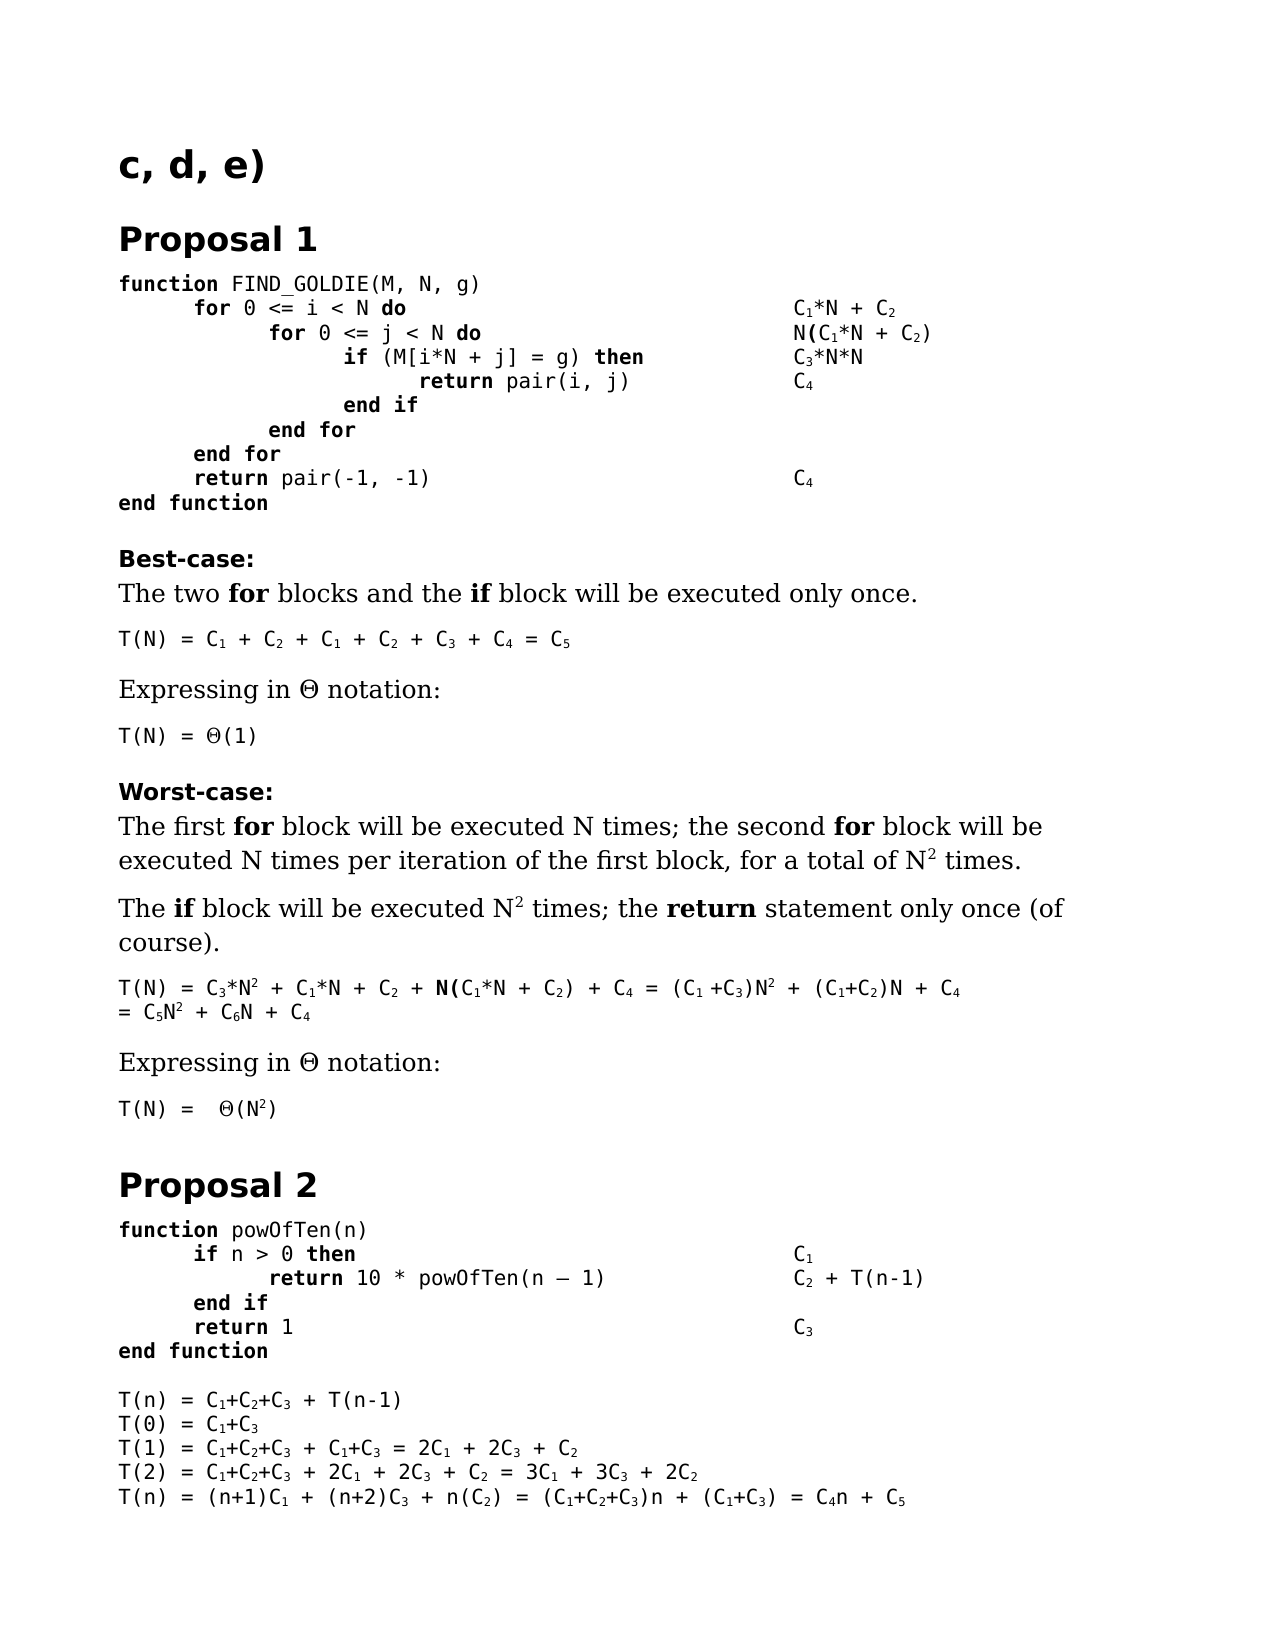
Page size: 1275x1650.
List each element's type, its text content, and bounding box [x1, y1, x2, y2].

text = C5N2 + C6N + C4 [118, 1000, 1157, 1024]
text if (M[i*N + j] = g) then C3*N*N [118, 345, 1157, 369]
text end for [118, 418, 1157, 442]
text for 0 <= i < N do C1*N + C2 [118, 296, 1157, 321]
subtitle c, d, e) [118, 143, 1157, 187]
text The if block will be executed N2 times; the return statement only once (of course). [118, 894, 1157, 957]
text T(N) = C1 + C2 + C1 + C2 + C3 + C4 = C5 [118, 627, 1157, 651]
text Expressing in Θ notation: [118, 676, 1157, 705]
text T(n) = C1+C2+C3 + T(n-1) [118, 1388, 1157, 1412]
text T(N) = Θ(1) [118, 724, 1157, 748]
text Expressing in Θ notation: [118, 1049, 1157, 1078]
text The first for block will be executed N times; the second for block will be executed N times per iteration of the first block, for a total of N2 times. [118, 812, 1157, 875]
text end function [118, 491, 1157, 515]
subtitle Worst-case: [118, 779, 1157, 806]
text end if [118, 393, 1157, 418]
text T(0) = C1+C3 [118, 1412, 1157, 1436]
text end if [118, 1291, 1157, 1315]
text return 1 C3 [118, 1315, 1157, 1339]
text return pair(-1, -1) C4 [118, 466, 1157, 491]
text end function [118, 1339, 1157, 1363]
subtitle Proposal 1 [118, 221, 1157, 260]
subtitle Best-case: [118, 545, 1157, 573]
text if n > 0 then C1 [118, 1242, 1157, 1266]
text T(2) = C1+C2+C3 + 2C1 + 2C3 + C2 = 3C1 + 3C3 + 2C2 [118, 1460, 1157, 1485]
subtitle Proposal 2 [118, 1166, 1157, 1205]
text return 10 * powOfTen(n – 1) C2 + T(n-1) [118, 1266, 1157, 1291]
text for 0 <= j < N do N(C1*N + C2) [118, 321, 1157, 345]
text T(N) = Θ(N2) [118, 1097, 1157, 1121]
text The two for blocks and the if block will be executed only once. [118, 579, 1157, 608]
text T(n) = (n+1)C1 + (n+2)C3 + n(C2) = (C1+C2+C3)n + (C1+C3) = C4n + C5 [118, 1485, 1157, 1509]
text function FIND_GOLDIE(M, N, g) [118, 272, 1157, 296]
text function powOfTen(n) [118, 1218, 1157, 1242]
text return pair(i, j) C4 [118, 369, 1157, 393]
text T(1) = C1+C2+C3 + C1+C3 = 2C1 + 2C3 + C2 [118, 1436, 1157, 1460]
text end for [118, 442, 1157, 466]
text T(N) = C3*N2 + C1*N + C2 + N(C1*N + C2) + C4 = (C1 +C3)N2 + (C1+C2)N + C4 [118, 976, 1157, 1000]
